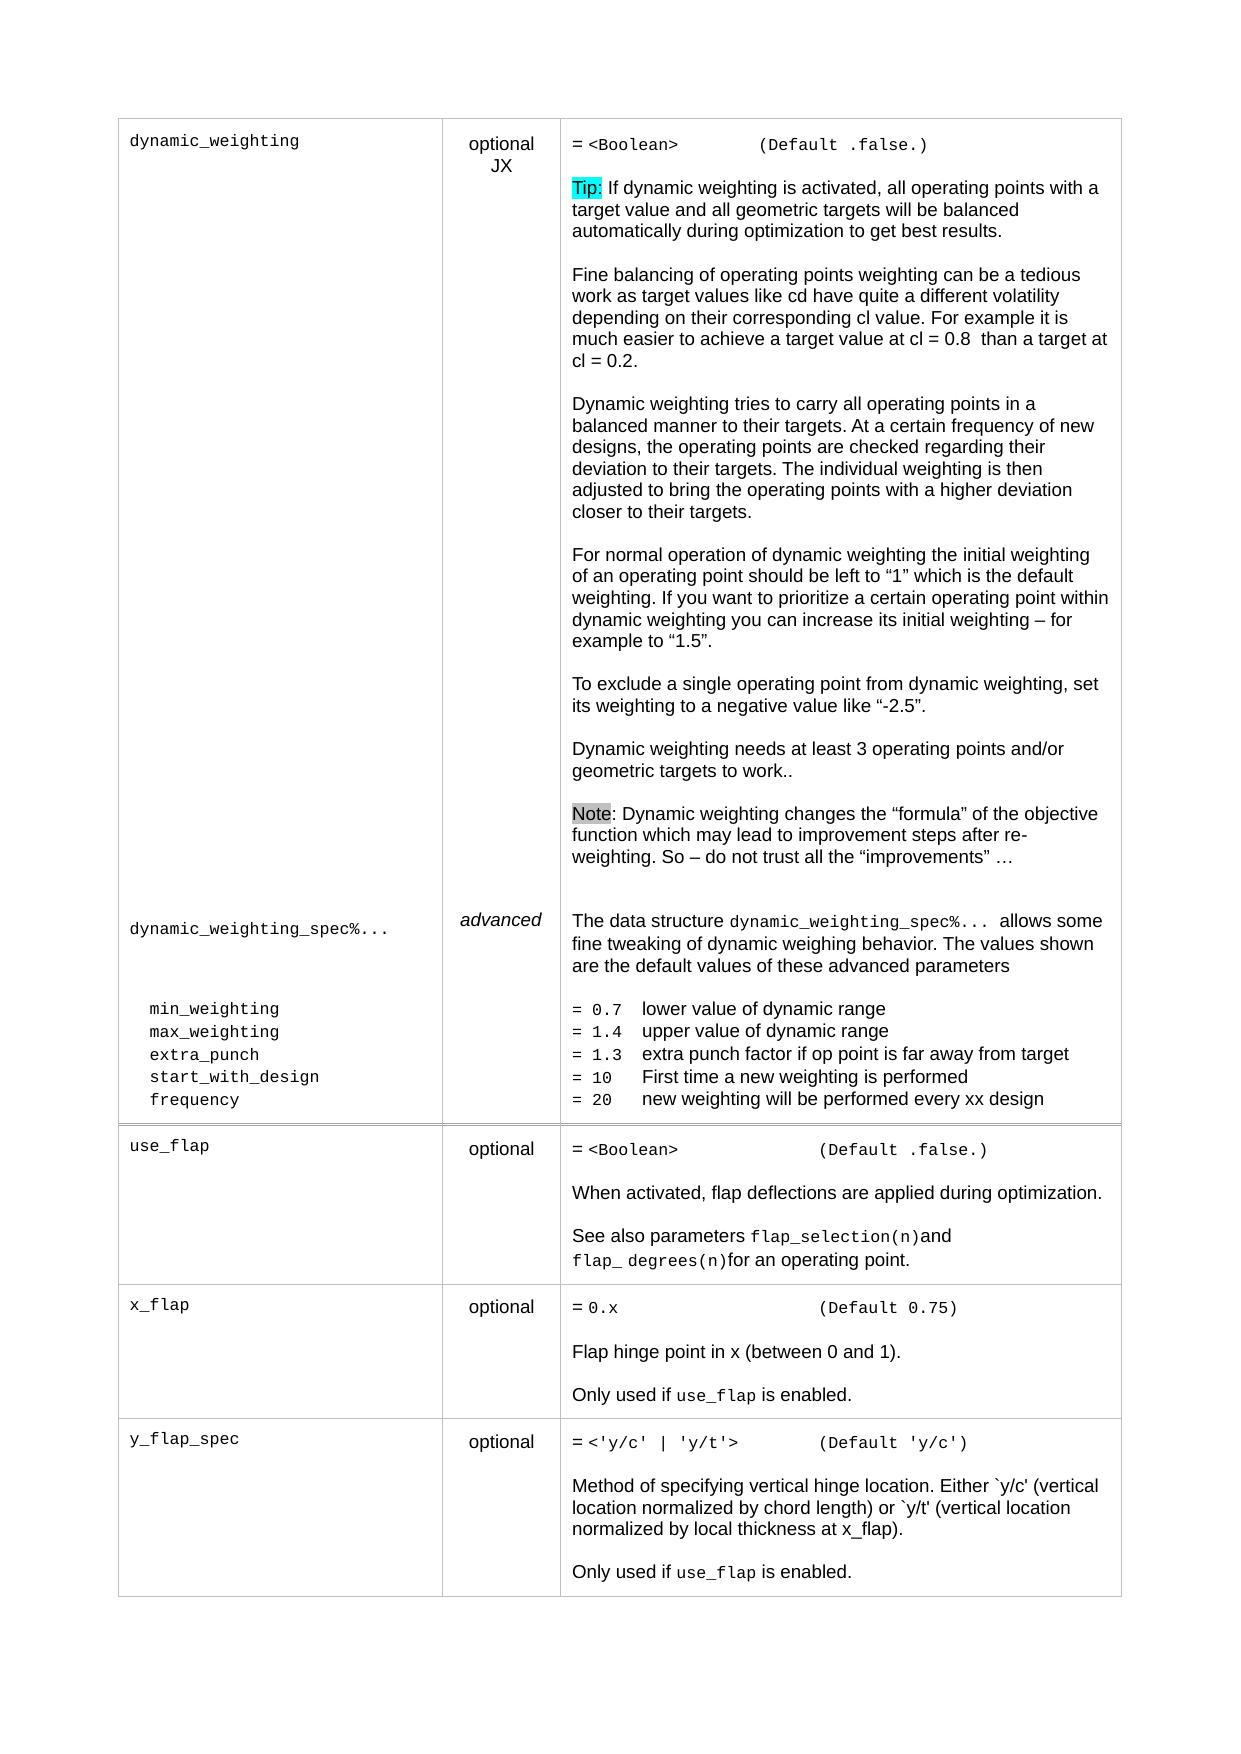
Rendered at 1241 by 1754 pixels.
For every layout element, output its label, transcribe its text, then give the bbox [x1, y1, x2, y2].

table_cell optional [443, 1419, 560, 1596]
table_cell = <'y/c' | 'y/t'> (Default 'y/c') Method of specifying vertical hinge location. Either `y/c' (vertical location normalized by chord length) or `y/t' (vertical location normalized by local thickness at x_flap). Only used if use_flap is enabled. [561, 1419, 1121, 1596]
table_cell = <Boolean> (Default .false.) When activated, flap deflections are applied during optimization. See also parameters flap_selection(n)and flap_ degrees(n)for an operating point. [561, 1126, 1121, 1283]
table_cell optional [443, 1126, 560, 1283]
table_cell use_flap [119, 1126, 442, 1283]
table_cell optional JX advanced [443, 119, 560, 1122]
table_cell optional [443, 1285, 560, 1418]
table_cell = <Boolean> (Default .false.) Tip: If dynamic weighting is activated, all operating points with a target value and all geometric targets will be balanced automatically during optimization to get best results. Fine balancing of operating points weighting can be a tedious work as target values like cd have quite a different volatility depending on their corresponding cl value. For example it is much easier to achieve a target value at cl = 0.8 than a target at cl = 0.2. Dynamic weighting tries to carry all operating points in a balanced manner to their targets. At a certain frequency of new designs, the operating points are checked regarding their deviation to their targets. The individual weighting is then adjusted to bring the operating points with a higher deviation closer to their targets. For normal operation of dynamic weighting the initial weighting of an operating point should be left to “1” which is the default weighting. If you want to prioritize a certain operating point within dynamic weighting you can increase its initial weighting – for example to “1.5”. To exclude a single operating point from dynamic weighting, set its weighting to a negative value like “-2.5”. Dynamic weighting needs at least 3 operating points and/or geometric targets to work.. Note: Dynamic weighting changes the “formula” of the objective function which may lead to improvement steps after re-weighting. So – do not trust all the “improvements” … The data structure dynamic_weighting_spec%... allows some fine tweaking of dynamic weighing behavior. The values shown are the default values of these advanced parameters = 0.7 lower value of dynamic range = 1.4 upper value of dynamic range = 1.3 extra punch factor if op point is far away from target = 10 First time a new weighting is performed = 20 new weighting will be performed every xx design [561, 119, 1121, 1122]
table_cell y_flap_spec [119, 1419, 442, 1596]
table_cell x_flap [119, 1285, 442, 1418]
table_cell dynamic_weighting dynamic_weighting_spec%... min_weighting max_weighting extra_punch start_with_design frequency [119, 119, 442, 1122]
table_cell = 0.x (Default 0.75) Flap hinge point in x (between 0 and 1). Only used if use_flap is enabled. [561, 1285, 1121, 1418]
